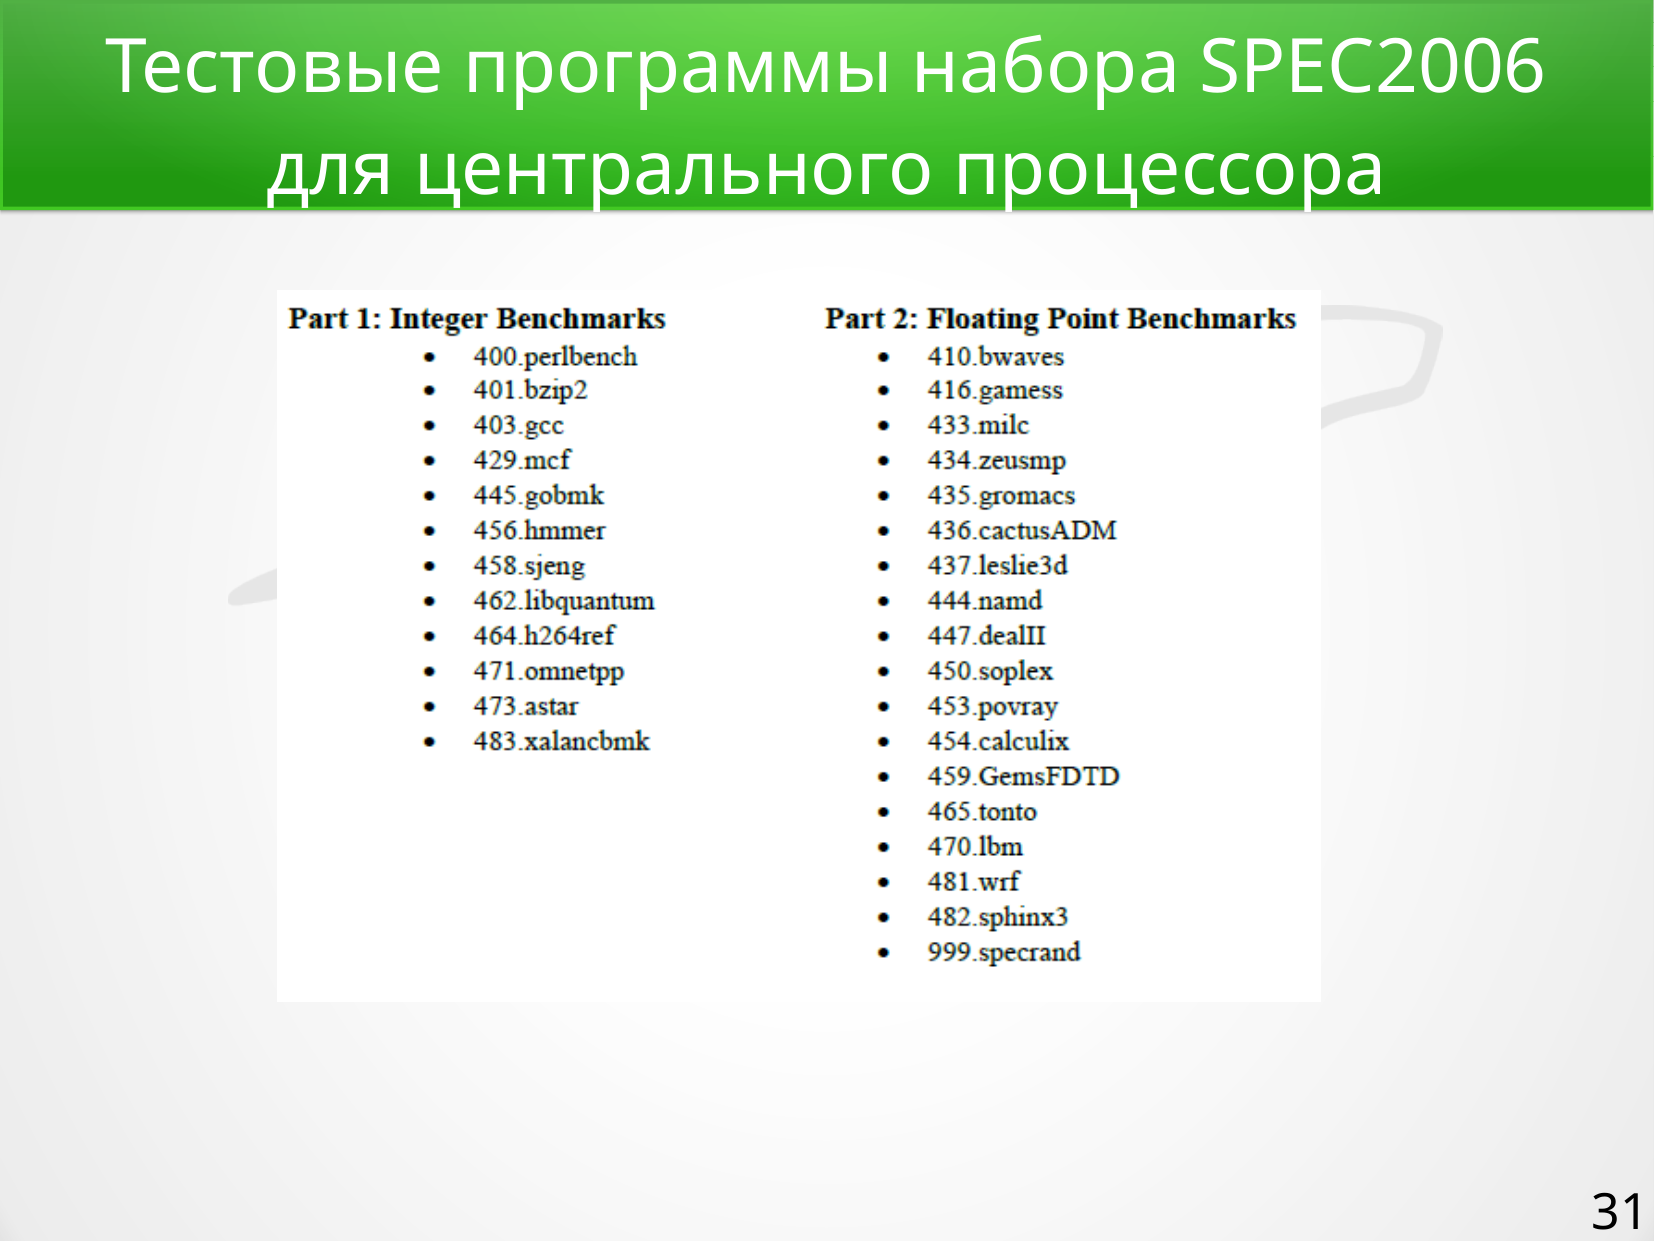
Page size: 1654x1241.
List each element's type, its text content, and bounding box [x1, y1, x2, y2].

title Тестовые программы набора SPEC2006 для центрального процессора [82, 23, 1571, 205]
picture [228, 290, 1443, 1002]
